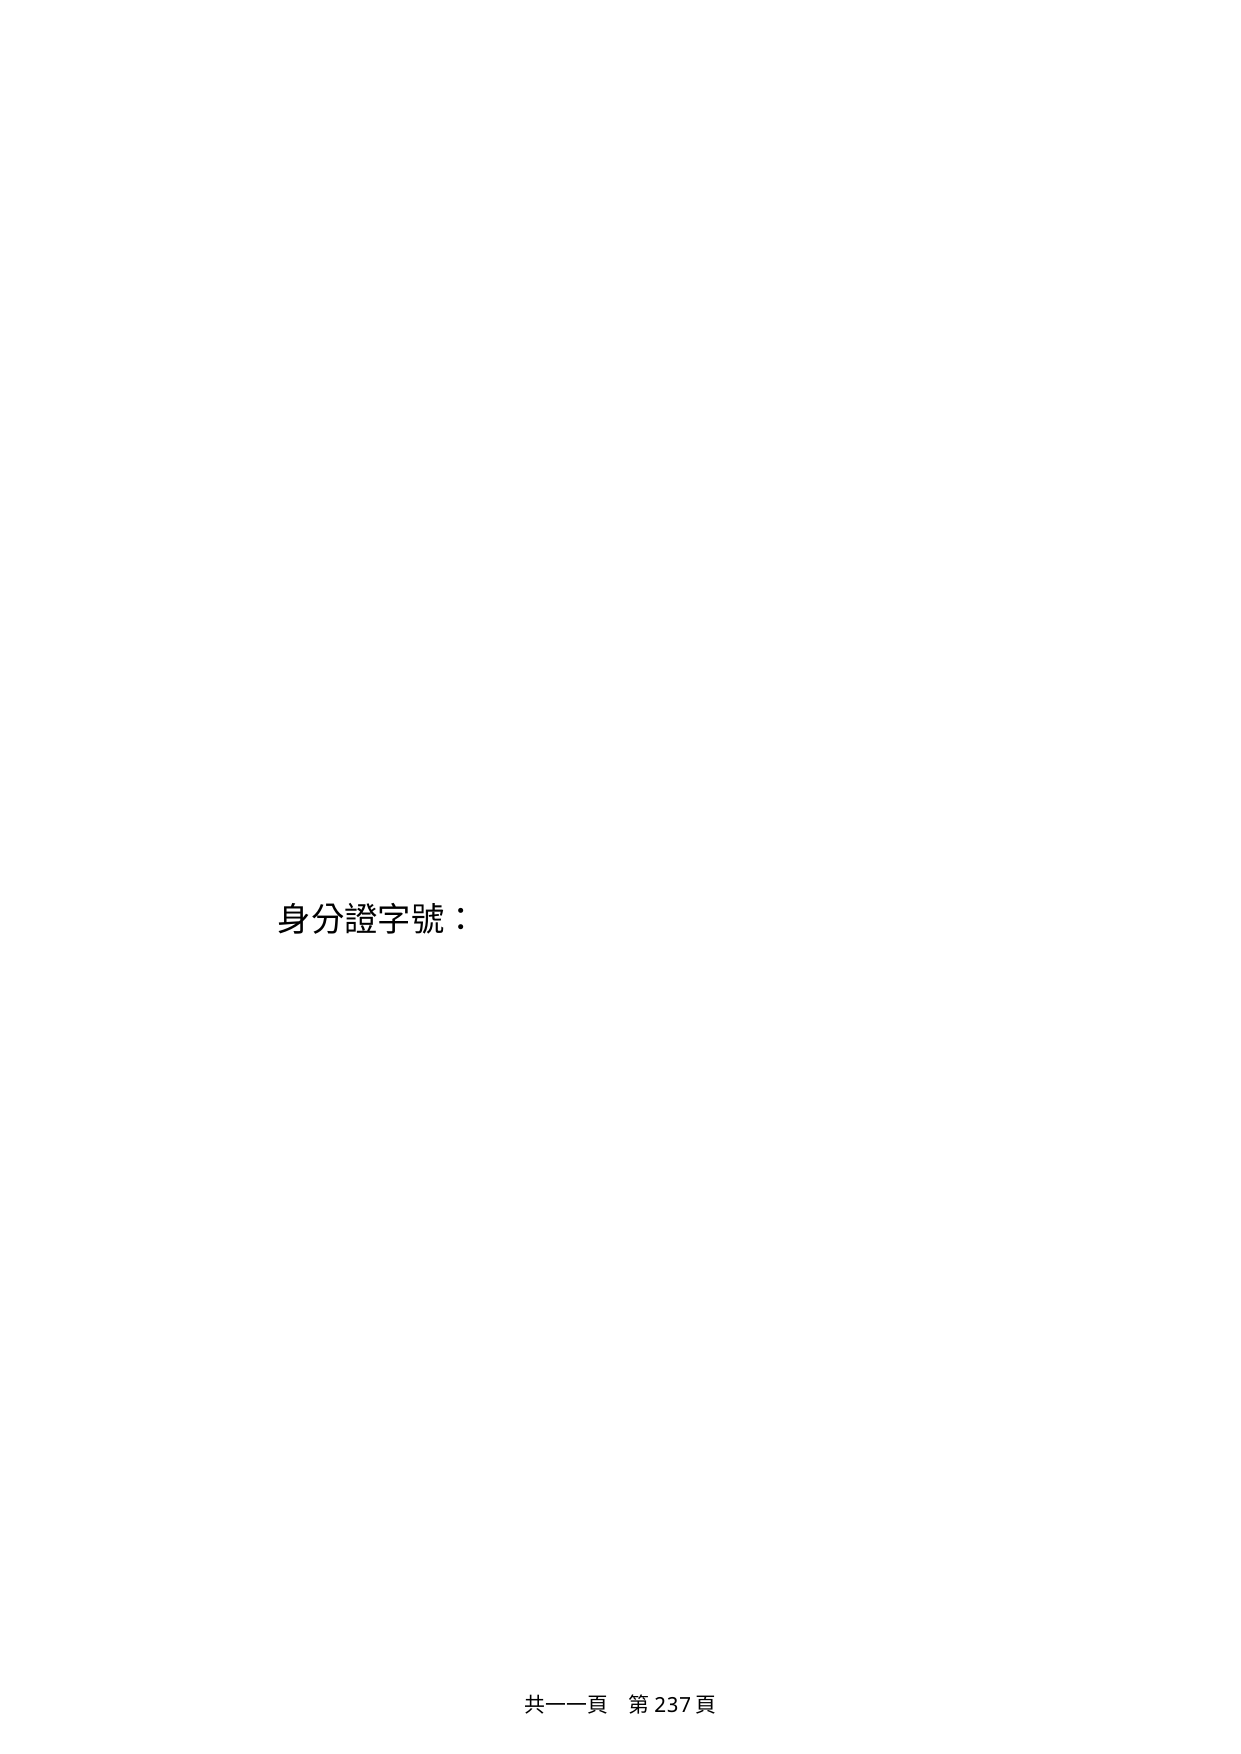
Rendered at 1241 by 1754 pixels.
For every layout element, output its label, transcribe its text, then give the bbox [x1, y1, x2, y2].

text 身分證字號： [118, 874, 1122, 936]
